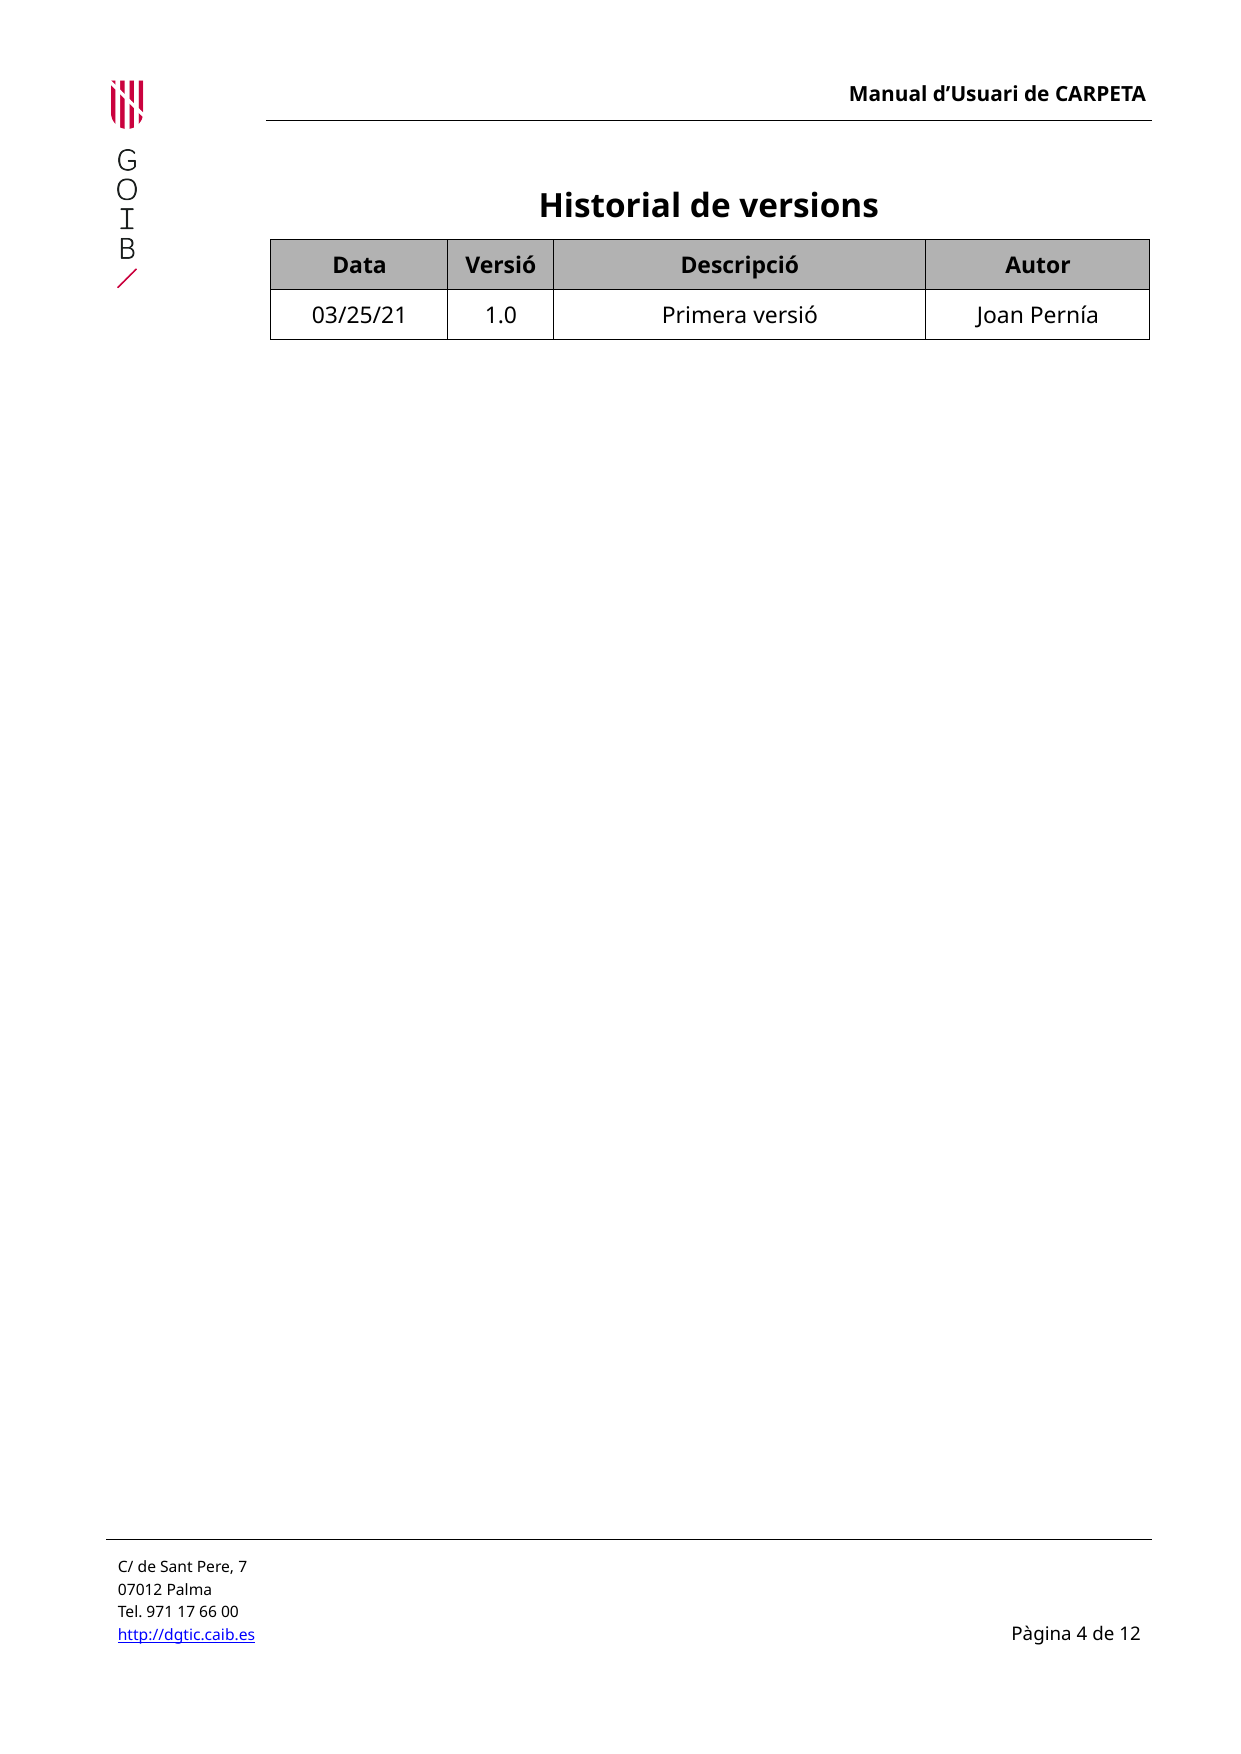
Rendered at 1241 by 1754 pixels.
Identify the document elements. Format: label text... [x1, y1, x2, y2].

table_header Descripció [554, 240, 925, 289]
table_header Data [271, 240, 447, 289]
table_cell Primera versió [554, 290, 925, 339]
table_cell 25/03/21 [271, 290, 447, 339]
table_cell 1.0 [448, 290, 553, 339]
table_header Versió [448, 240, 553, 289]
subtitle Historial de versions [266, 181, 1152, 227]
table_cell Joan Pernía [926, 290, 1149, 339]
picture [82, 57, 172, 319]
table_header Autor [926, 240, 1149, 289]
